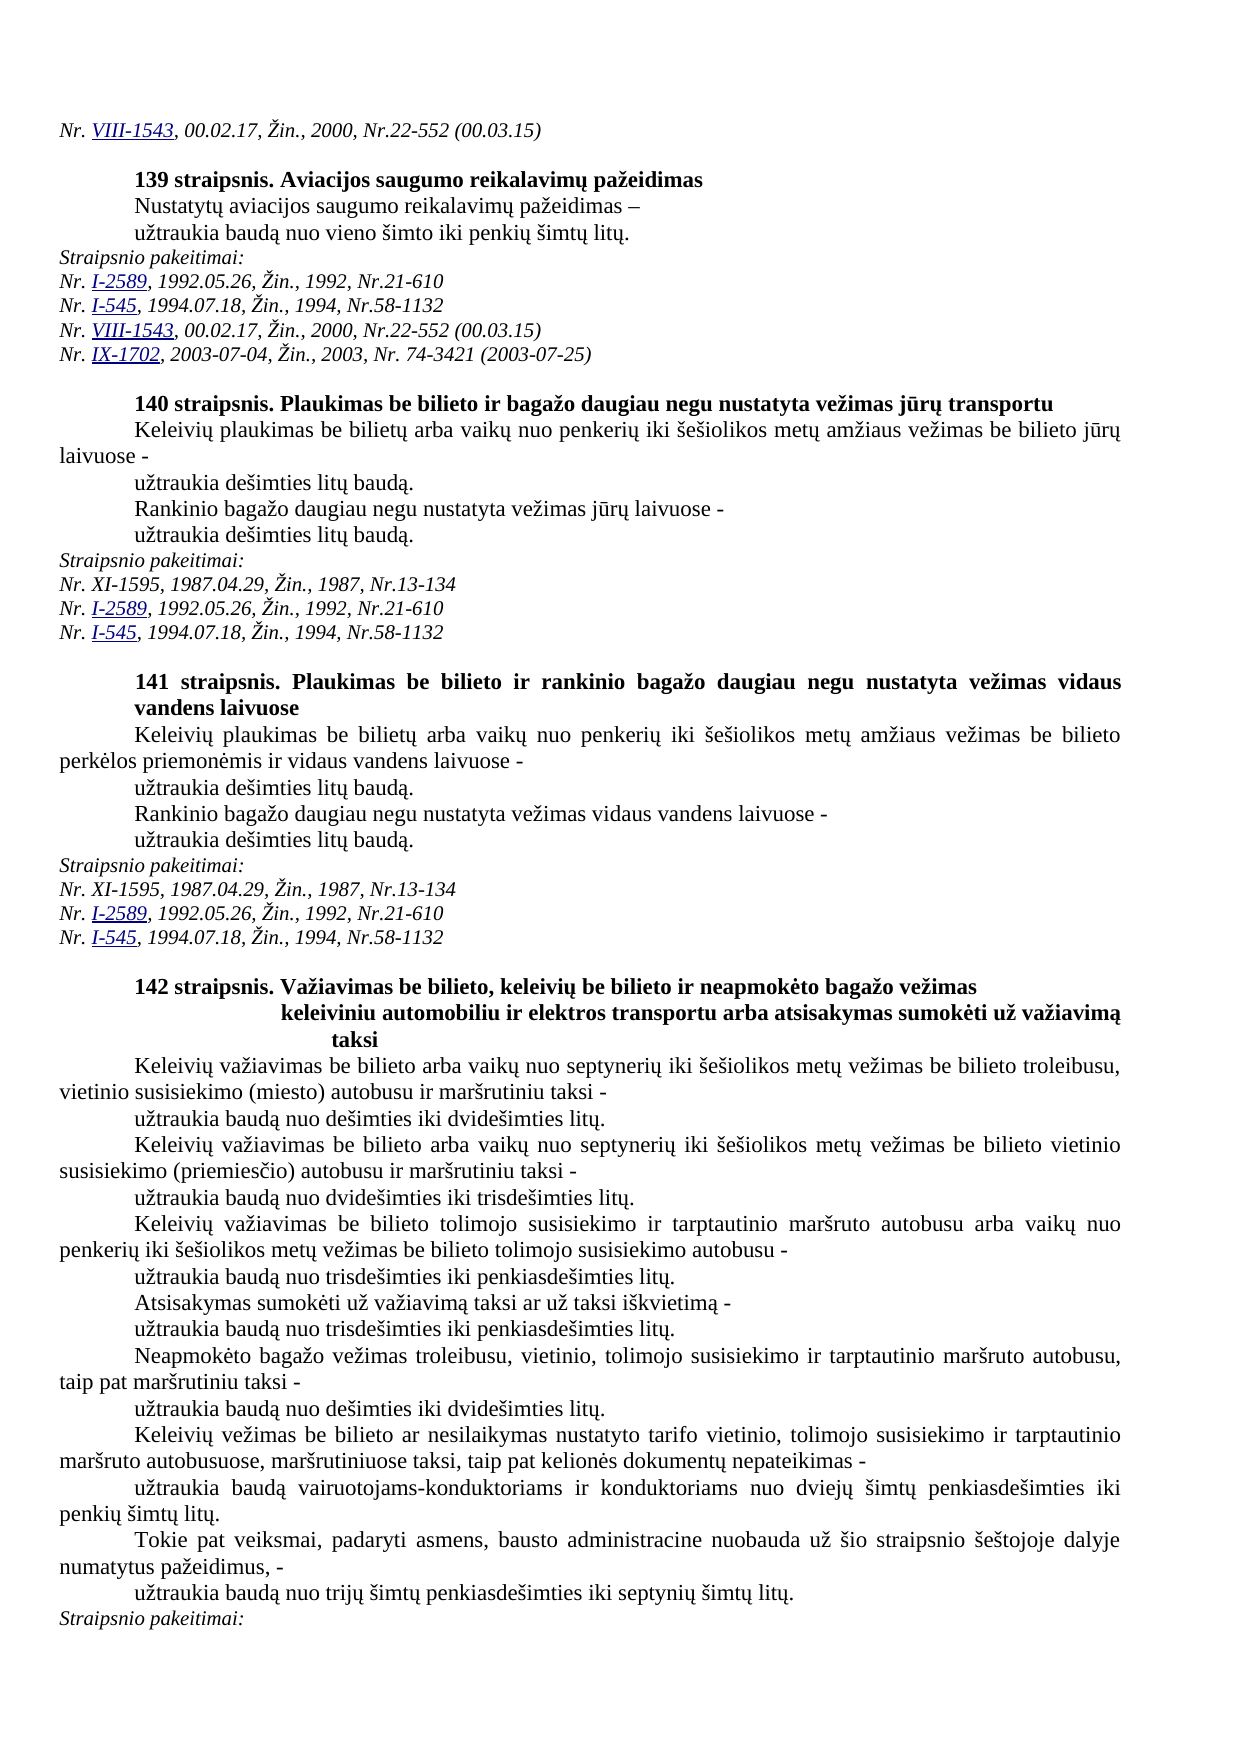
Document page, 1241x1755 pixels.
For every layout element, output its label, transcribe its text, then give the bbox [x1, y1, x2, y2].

text Nr. I-2589, 1992.05.26, Žin., 1992, Nr.21-610 [59, 596, 1122, 620]
text užtraukia baudą nuo trisdešimties iki penkiasdešimties litų. [59, 1263, 1122, 1289]
text Nr. VIII-1543, 00.02.17, Žin., 2000, Nr.22-552 (00.03.15) [59, 118, 1122, 142]
text Keleivių vežimas be bilieto ar nesilaikymas nustatyto tarifo vietinio, tolimojo susisiekimo ir tarptautinio maršruto autobusuose, maršrutiniuose taksi, taip pat kelionės dokumentų nepateikimas - [59, 1421, 1122, 1474]
text Neapmokėto bagažo vežimas troleibusu, vietinio, tolimojo susisiekimo ir tarptautinio maršruto autobusu, taip pat maršrutiniu taksi - [59, 1342, 1122, 1394]
text užtraukia baudą nuo trijų šimtų penkiasdešimties iki septynių šimtų litų. [59, 1579, 1122, 1605]
text Keleivių važiavimas be bilieto arba vaikų nuo septynerių iki šešiolikos metų vežimas be bilieto troleibusu, vietinio susisiekimo (miesto) autobusu ir maršrutiniu taksi - [59, 1052, 1122, 1105]
text Nr. I-545, 1994.07.18, Žin., 1994, Nr.58-1132 [59, 620, 1122, 644]
text 139 straipsnis. Aviacijos saugumo reikalavimų pažeidimas [59, 166, 1122, 193]
text užtraukia baudą nuo trisdešimties iki penkiasdešimties litų. [59, 1316, 1122, 1342]
text užtraukia baudą nuo dešimties iki dvidešimties litų. [59, 1105, 1122, 1131]
text Nr. VIII-1543, 00.02.17, Žin., 2000, Nr.22-552 (00.03.15) [59, 317, 1122, 342]
text užtraukia dešimties litų baudą. [59, 521, 1122, 548]
text užtraukia dešimties litų baudą. [59, 773, 1122, 800]
text Nr. IX-1702, 2003-07-04, Žin., 2003, Nr. 74-3421 (2003-07-25) [59, 342, 1122, 366]
text Rankinio bagažo daugiau negu nustatyta vežimas vidaus vandens laivuose - [59, 800, 1122, 826]
text Keleivių plaukimas be bilietų arba vaikų nuo penkerių iki šešiolikos metų amžiaus vežimas be bilieto perkėlos priemonėmis ir vidaus vandens laivuose - [59, 721, 1122, 773]
text 142 straipsnis. Važiavimas be bilieto, keleivių be bilieto ir neapmokėto bagažo vežimas [134, 973, 1122, 999]
text Straipsnio pakeitimai: [59, 245, 1122, 269]
text Keleivių plaukimas be bilietų arba vaikų nuo penkerių iki šešiolikos metų amžiaus vežimas be bilieto jūrų laivuose - [59, 416, 1122, 469]
text užtraukia baudą nuo dešimties iki dvidešimties litų. [59, 1394, 1122, 1421]
text Nr. I-545, 1994.07.18, Žin., 1994, Nr.58-1132 [59, 293, 1122, 317]
text Keleivių važiavimas be bilieto arba vaikų nuo septynerių iki šešiolikos metų vežimas be bilieto vietinio susisiekimo (priemiesčio) autobusu ir maršrutiniu taksi - [59, 1131, 1122, 1184]
text Atsisakymas sumokėti už važiavimą taksi ar už taksi iškvietimą - [59, 1289, 1122, 1316]
text Straipsnio pakeitimai: [59, 1605, 1122, 1629]
text užtraukia baudą nuo vieno šimto iki penkių šimtų litų. [59, 219, 1122, 245]
text užtraukia baudą nuo dvidešimties iki trisdešimties litų. [59, 1184, 1122, 1210]
text užtraukia dešimties litų baudą. [59, 826, 1122, 853]
text užtraukia baudą vairuotojams-konduktoriams ir konduktoriams nuo dviejų šimtų penkiasdešimties iki penkių šimtų litų. [59, 1474, 1122, 1526]
text Nustatytų aviacijos saugumo reikalavimų pažeidimas – [59, 193, 1122, 219]
text Straipsnio pakeitimai: [59, 548, 1122, 572]
text Nr. XI-1595, 1987.04.29, Žin., 1987, Nr.13-134 [59, 877, 1122, 901]
text Straipsnio pakeitimai: [59, 853, 1122, 877]
text Tokie pat veiksmai, padaryti asmens, bausto administracine nuobauda už šio straipsnio šeštojoje dalyje numatytus pažeidimus, - [59, 1526, 1122, 1579]
text Nr. XI-1595, 1987.04.29, Žin., 1987, Nr.13-134 [59, 572, 1122, 596]
text 141 straipsnis. Plaukimas be bilieto ir rankinio bagažo daugiau negu nustatyta vežimas vidaus vandens laivuose [134, 668, 1122, 721]
text Keleivių važiavimas be bilieto tolimojo susisiekimo ir tarptautinio maršruto autobusu arba vaikų nuo penkerių iki šešiolikos metų vežimas be bilieto tolimojo susisiekimo autobusu - [59, 1210, 1122, 1263]
text Nr. I-2589, 1992.05.26, Žin., 1992, Nr.21-610 [59, 901, 1122, 925]
text 140 straipsnis. Plaukimas be bilieto ir bagažo daugiau negu nustatyta vežimas jūrų transportu [59, 390, 1122, 416]
text Nr. I-2589, 1992.05.26, Žin., 1992, Nr.21-610 [59, 269, 1122, 293]
text užtraukia dešimties litų baudą. [59, 469, 1122, 495]
text Rankinio bagažo daugiau negu nustatyta vežimas jūrų laivuose - [59, 495, 1122, 521]
text keleiviniu automobiliu ir elektros transportu arba atsisakymas sumokėti už važiavimą taksi [281, 999, 1122, 1052]
text Nr. I-545, 1994.07.18, Žin., 1994, Nr.58-1132 [59, 925, 1122, 949]
